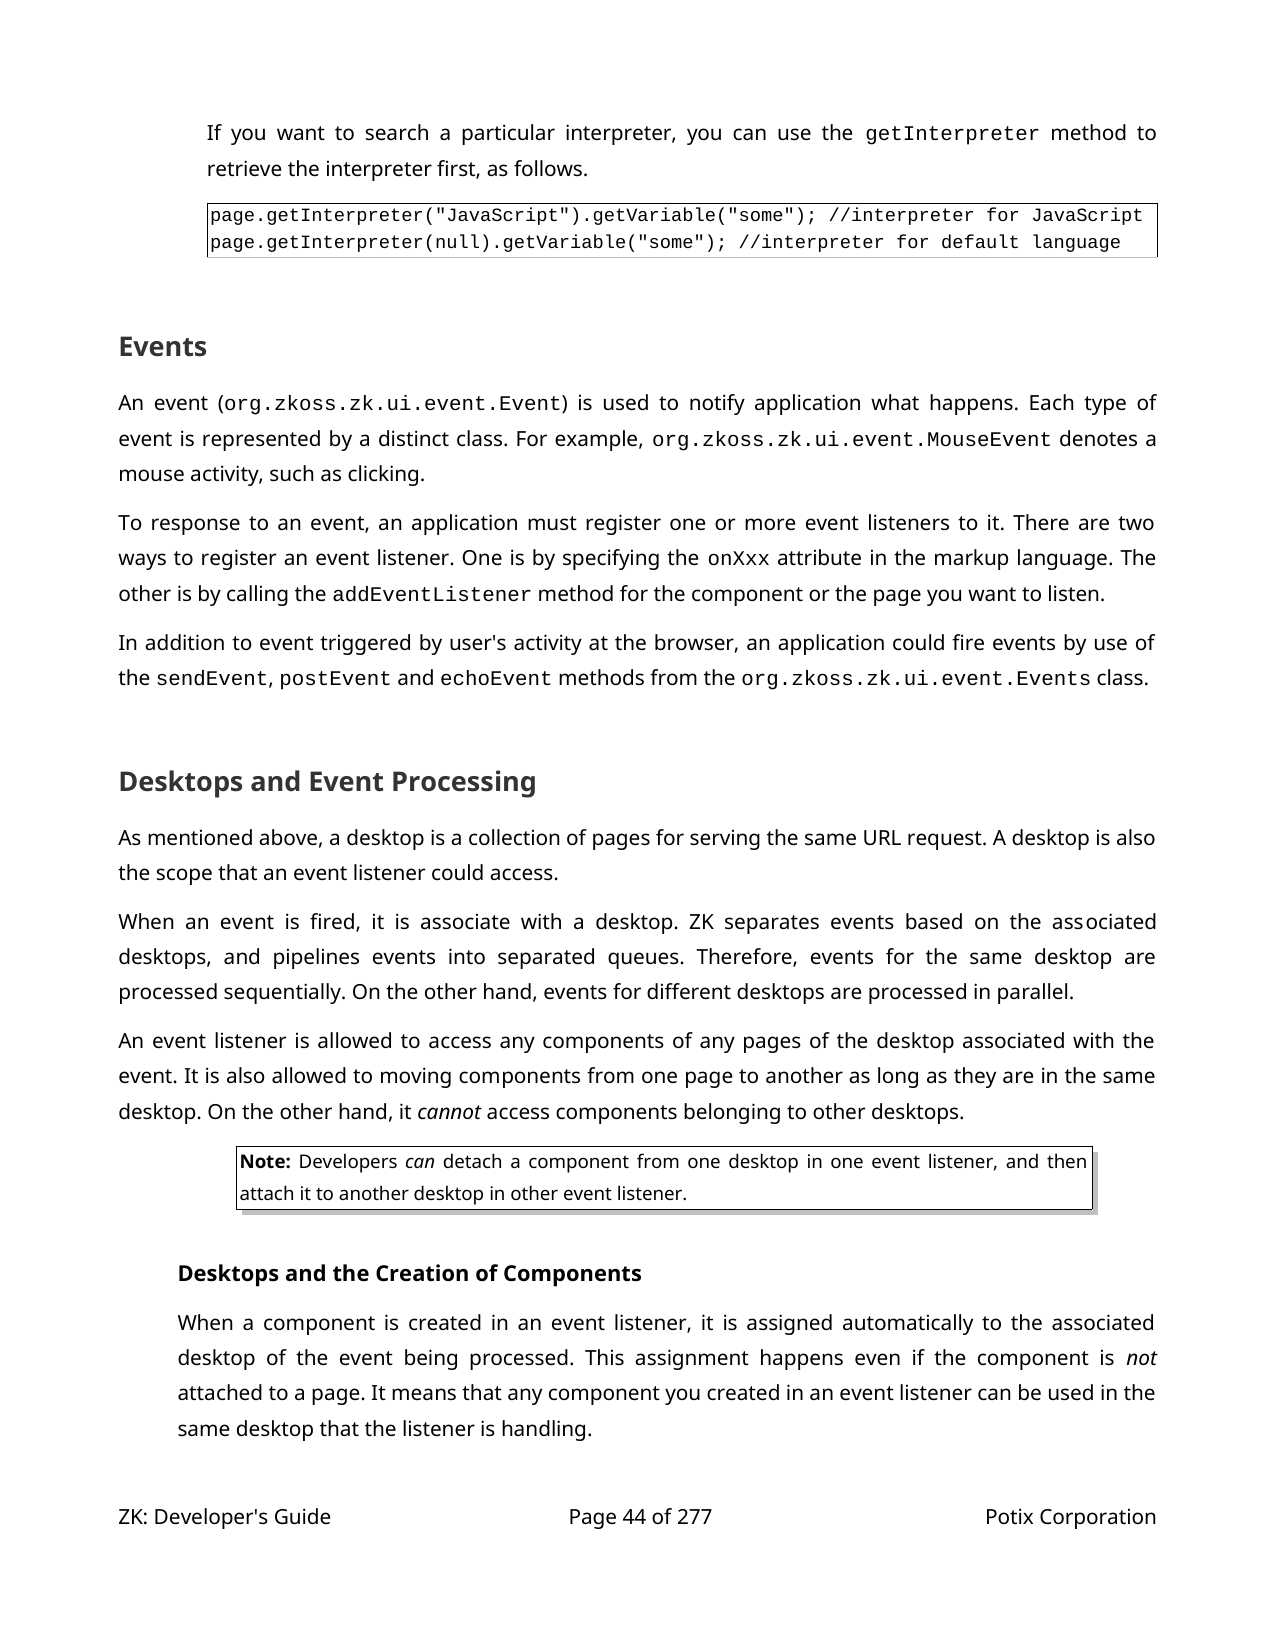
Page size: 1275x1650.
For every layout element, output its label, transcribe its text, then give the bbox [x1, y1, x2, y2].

subtitle Desktops and Event Processing [118, 763, 1157, 799]
subtitle Events [118, 328, 1157, 364]
text When a component is created in an event listener, it is assigned automatically to the associated desktop of the event being processed. This assignment happens even if the component is not attached to a page. It means that any component you created in an event listener can be used in the same desktop that the listener is handling. [177, 1308, 1157, 1442]
text page.getInterpreter("JavaScript").getVariable("some"); //interpreter for JavaScript [208, 204, 1157, 227]
text If you want to search a particular interpreter, you can use the getInterpreter method to retrieve the interpreter first, as follows. [207, 118, 1157, 182]
text An event listener is allowed to access any components of any pages of the desktop associated with the event. It is also allowed to moving components from one page to another as long as they are in the same desktop. On the other hand, it cannot access components belonging to other desktops. [118, 1026, 1157, 1125]
text An event (org.zkoss.zk.ui.event.Event) is used to notify application what happens. Each type of event is represented by a distinct class. For example, org.zkoss.zk.ui.event.MouseEvent denotes a mouse activity, such as clicking. [118, 388, 1157, 487]
text page.getInterpreter(null).getVariable("some"); //interpreter for default language [208, 230, 1157, 257]
text When an event is fired, it is associate with a desktop. ZK separates events based on the associated desktops, and pipelines events into separated queues. Therefore, events for the same desktop are processed sequentially. On the other hand, events for different desktops are processed in parallel. [118, 907, 1157, 1006]
subtitle Desktops and the Creation of Components [177, 1257, 1157, 1287]
text Note: Developers can detach a component from one desktop in one event listener, and then attach it to another desktop in other event listener. [237, 1147, 1092, 1209]
text In addition to event triggered by user's activity at the browser, an application could fire events by use of the sendEvent, postEvent and echoEvent methods from the org.zkoss.zk.ui.event.Events class. [118, 628, 1157, 692]
text As mentioned above, a desktop is a collection of pages for serving the same URL request. A desktop is also the scope that an event listener could access. [118, 823, 1157, 886]
text To response to an event, an application must register one or more event listeners to it. There are two ways to register an event listener. One is by specifying the onXxx attribute in the markup language. The other is by calling the addEventListener method for the component or the page you want to listen. [118, 508, 1157, 607]
